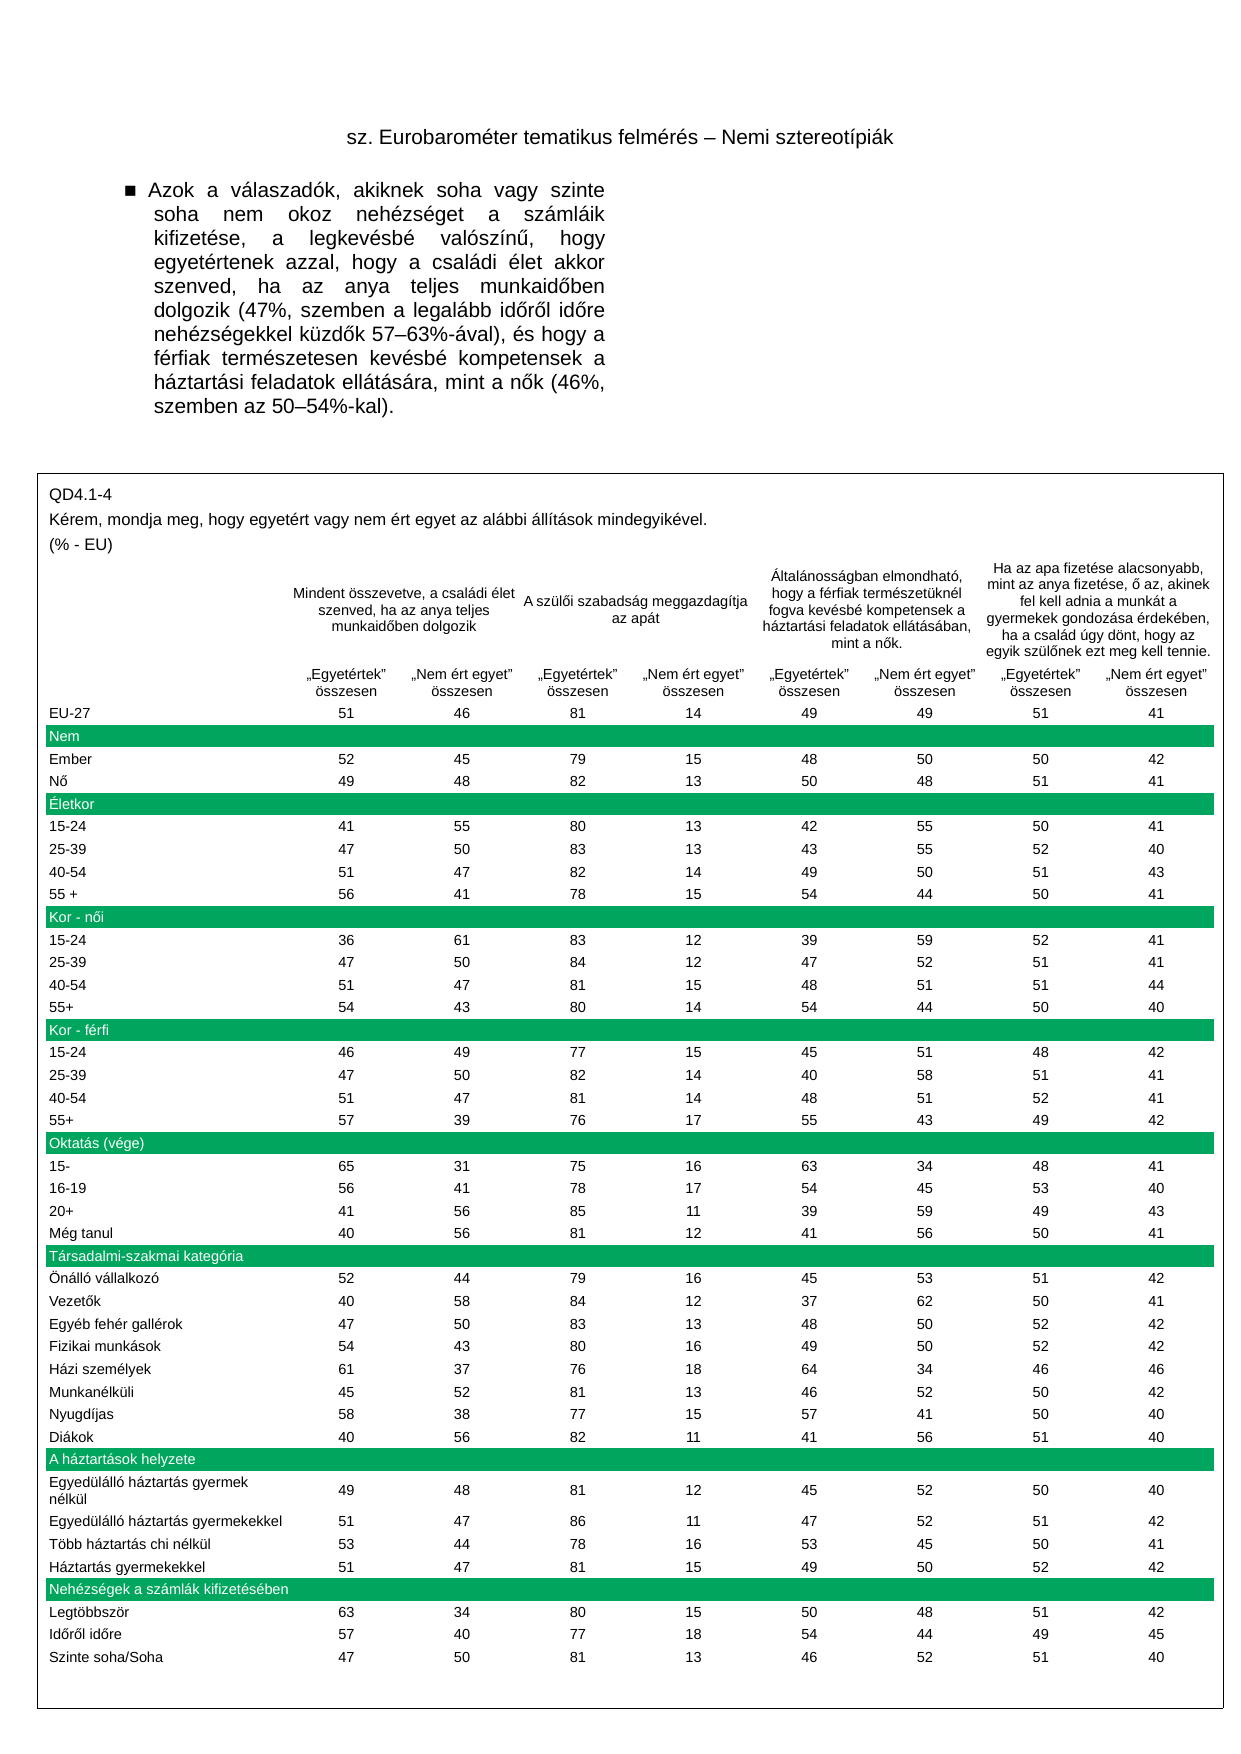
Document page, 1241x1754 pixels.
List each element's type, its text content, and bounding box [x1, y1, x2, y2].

table_cell 15 [635, 1601, 751, 1623]
table_cell Egyedülálló háztartás gyermekekkel [46, 1510, 288, 1533]
table_cell 41 [1098, 928, 1214, 951]
table_cell Még tanul [46, 1222, 288, 1245]
table_cell 11 [635, 1510, 751, 1533]
table_cell 56 [404, 1200, 520, 1222]
table_cell 82 [520, 1426, 635, 1448]
table_cell 41 [404, 883, 520, 906]
table_cell 41 [404, 1177, 520, 1199]
table_cell „Nem ért egyet” összesen [1098, 663, 1214, 702]
table_cell „Egyetértek” összesen [520, 663, 635, 702]
table_cell Társadalmi-szakmai kategória [46, 1245, 1214, 1267]
table_cell 51 [288, 1555, 404, 1578]
table_cell 16 [635, 1154, 751, 1177]
table_cell 59 [867, 928, 983, 951]
table_cell 13 [635, 838, 751, 860]
table_cell 55 [404, 815, 520, 838]
table_cell 79 [520, 748, 635, 770]
table_cell Fizikai munkások [46, 1335, 288, 1358]
table_cell 17 [635, 1109, 751, 1132]
table_cell Ember [46, 748, 288, 770]
table_cell 43 [404, 996, 520, 1019]
table_cell 45 [404, 748, 520, 770]
table_cell 52 [867, 951, 983, 973]
table_cell Nő [46, 770, 288, 793]
table_cell 15 [635, 1555, 751, 1578]
table_cell 54 [751, 883, 867, 906]
table_cell 48 [867, 770, 983, 793]
table_cell 51 [983, 951, 1098, 973]
table_cell 48 [983, 1041, 1098, 1064]
table_cell 51 [983, 860, 1098, 883]
table_cell 11 [635, 1426, 751, 1448]
table_cell 61 [288, 1358, 404, 1380]
table_cell 48 [751, 1086, 867, 1109]
table_cell 50 [867, 1555, 983, 1578]
table_cell Nyugdíjas [46, 1403, 288, 1426]
table_cell 58 [288, 1403, 404, 1426]
table_cell 41 [1098, 883, 1214, 906]
table_cell 50 [983, 1403, 1098, 1426]
table_cell 40 [288, 1290, 404, 1312]
table_cell 48 [751, 1313, 867, 1335]
table_cell „Egyetértek” összesen [983, 663, 1098, 702]
table_cell Legtöbbször [46, 1601, 288, 1623]
table_cell 78 [520, 1533, 635, 1555]
table_cell 82 [520, 770, 635, 793]
table_cell 51 [867, 974, 983, 996]
table_cell 52 [983, 838, 1098, 860]
table_cell Nehézségek a számlák kifizetésében [46, 1578, 1214, 1601]
table_cell 50 [404, 838, 520, 860]
table_cell „Egyetértek” összesen [288, 663, 404, 702]
table_cell 52 [288, 1267, 404, 1290]
table_cell 47 [404, 1086, 520, 1109]
table_cell 40 [1098, 838, 1214, 860]
table_cell 49 [751, 860, 867, 883]
table_cell 25-39 [46, 838, 288, 860]
table_cell 52 [983, 1086, 1098, 1109]
table_cell 49 [751, 702, 867, 725]
table_cell 83 [520, 838, 635, 860]
table_cell 86 [520, 1510, 635, 1533]
table_cell 48 [983, 1154, 1098, 1177]
table_cell 47 [751, 1510, 867, 1533]
table_cell 50 [867, 748, 983, 770]
table_cell 40 [1098, 996, 1214, 1019]
table_cell 41 [1098, 1222, 1214, 1245]
table_cell 49 [288, 1471, 404, 1510]
table_cell 50 [867, 860, 983, 883]
table_cell 51 [867, 1041, 983, 1064]
table_cell 50 [983, 1290, 1098, 1312]
table_cell 42 [1098, 1555, 1214, 1578]
table_cell 42 [1098, 1380, 1214, 1403]
table_cell 41 [1098, 1290, 1214, 1312]
table_cell 51 [983, 1426, 1098, 1448]
table_cell 63 [288, 1601, 404, 1623]
table_cell 40 [751, 1064, 867, 1086]
table_cell 14 [635, 860, 751, 883]
table_cell 11 [635, 1200, 751, 1222]
table_cell 44 [404, 1267, 520, 1290]
table_cell 38 [404, 1403, 520, 1426]
table_cell 57 [288, 1109, 404, 1132]
table_cell 15 [635, 1403, 751, 1426]
table_cell 46 [751, 1380, 867, 1403]
table_cell 44 [1098, 974, 1214, 996]
table_cell 46 [1098, 1358, 1214, 1380]
table_cell 16 [635, 1533, 751, 1555]
table_cell 16 [635, 1267, 751, 1290]
table_cell 49 [983, 1623, 1098, 1646]
table_cell [404, 531, 520, 556]
table_cell 46 [751, 1646, 867, 1668]
table_cell 53 [288, 1533, 404, 1555]
table_cell [1098, 531, 1214, 556]
table_cell 34 [404, 1601, 520, 1623]
table_cell 41 [1098, 770, 1214, 793]
table_cell 45 [288, 1380, 404, 1403]
table_cell Általánosságban elmondható, hogy a férfiak természetüknél fogva kevésbé kompetensek a háztartási feladatok ellátásában, mint a nők. [751, 556, 983, 663]
table_cell 77 [520, 1403, 635, 1426]
table_cell 14 [635, 1086, 751, 1109]
table_cell „Nem ért egyet” összesen [635, 663, 751, 702]
table_cell 51 [983, 1267, 1098, 1290]
table_cell 16-19 [46, 1177, 288, 1199]
table_cell 50 [751, 770, 867, 793]
table_cell 45 [867, 1533, 983, 1555]
table_cell 50 [983, 1471, 1098, 1510]
table_cell 51 [288, 860, 404, 883]
table_cell 56 [404, 1426, 520, 1448]
table_cell 50 [983, 1380, 1098, 1403]
table_cell 52 [983, 1313, 1098, 1335]
table_cell 34 [867, 1358, 983, 1380]
table_cell 52 [983, 1335, 1098, 1358]
table_cell 81 [520, 1471, 635, 1510]
table_cell 13 [635, 1646, 751, 1668]
table_cell 31 [404, 1154, 520, 1177]
table_cell 48 [867, 1601, 983, 1623]
table_cell 14 [635, 996, 751, 1019]
table_cell 40-54 [46, 1086, 288, 1109]
table_cell 48 [751, 974, 867, 996]
table_cell Önálló vállalkozó [46, 1267, 288, 1290]
table_cell 47 [404, 1510, 520, 1533]
table_cell 15- [46, 1154, 288, 1177]
table_cell 15 [635, 883, 751, 906]
table_cell 50 [983, 815, 1098, 838]
table_cell 53 [751, 1533, 867, 1555]
table_cell [867, 531, 983, 556]
text ■ Azok a válaszadók, akiknek soha vagy szinte soha nem okoz nehézséget a számláik kifizetése, a legkevésbé valószínű, hogy egyetértenek azzal, hogy a családi élet akkor szenved, ha az anya teljes munkaidőben dolgozik (47%, szemben a legalább időről időre nehézségekkel küzdők 57–63%-ával), és hogy a férfiak természetesen kevésbé kompetensek a háztartási feladatok ellátására, mint a nők (46%, szemben az 50–54%-kal). [124, 178, 605, 418]
table_cell 41 [751, 1426, 867, 1448]
table_cell 81 [520, 1086, 635, 1109]
table_cell 52 [867, 1471, 983, 1510]
table_cell 14 [635, 702, 751, 725]
table_cell 37 [751, 1290, 867, 1312]
table_cell 52 [867, 1646, 983, 1668]
table_cell 47 [404, 974, 520, 996]
table_cell 55+ [46, 1109, 288, 1132]
table_cell 83 [520, 928, 635, 951]
table_cell Háztartás gyermekekkel [46, 1555, 288, 1578]
table_cell 51 [867, 1086, 983, 1109]
table_cell 81 [520, 1646, 635, 1668]
table_cell [983, 531, 1098, 556]
table_cell 52 [404, 1380, 520, 1403]
table_cell 51 [288, 974, 404, 996]
table_cell 20+ [46, 1200, 288, 1222]
table_cell Egyedülálló háztartás gyermek nélkül [46, 1471, 288, 1510]
table_cell 41 [1098, 1064, 1214, 1086]
table_cell [520, 531, 635, 556]
table_cell 44 [867, 996, 983, 1019]
table_cell 50 [751, 1601, 867, 1623]
table_cell 45 [751, 1471, 867, 1510]
table_cell 41 [1098, 1533, 1214, 1555]
table_cell 42 [1098, 748, 1214, 770]
table_cell 43 [867, 1109, 983, 1132]
table_cell 81 [520, 702, 635, 725]
table_cell 41 [751, 1222, 867, 1245]
table_cell 50 [404, 1646, 520, 1668]
table_cell 56 [404, 1222, 520, 1245]
table_cell 42 [1098, 1267, 1214, 1290]
table_cell Kor - férfi [46, 1019, 1214, 1041]
table_cell 40 [288, 1426, 404, 1448]
table_cell 84 [520, 951, 635, 973]
table_cell 13 [635, 770, 751, 793]
table_cell 54 [751, 1177, 867, 1199]
table_cell 79 [520, 1267, 635, 1290]
table_cell 55 + [46, 883, 288, 906]
table_cell 56 [288, 1177, 404, 1199]
table_cell 36 [288, 928, 404, 951]
table_cell 45 [1098, 1623, 1214, 1646]
table_cell Ha az apa fizetése alacsonyabb, mint az anya fizetése, ő az, akinek fel kell adnia a munkát a gyermekek gondozása érdekében, ha a család úgy dönt, hogy az egyik szülőnek ezt meg kell tennie. [983, 556, 1214, 663]
table_cell 81 [520, 1222, 635, 1245]
table_cell 51 [983, 770, 1098, 793]
table_cell 13 [635, 1313, 751, 1335]
table_cell 46 [983, 1358, 1098, 1380]
table_cell 51 [288, 702, 404, 725]
table_cell 34 [867, 1154, 983, 1177]
table_cell 54 [288, 1335, 404, 1358]
table_cell 46 [404, 702, 520, 725]
table_cell „Egyetértek” összesen [751, 663, 867, 702]
table_cell 47 [288, 1313, 404, 1335]
table_cell 49 [751, 1335, 867, 1358]
table_cell Időről időre [46, 1623, 288, 1646]
table_cell 15 [635, 974, 751, 996]
table_cell 52 [288, 748, 404, 770]
table_cell 47 [288, 838, 404, 860]
table_cell [46, 556, 288, 663]
table_cell 50 [404, 951, 520, 973]
table_cell 58 [867, 1064, 983, 1086]
table_cell 43 [404, 1335, 520, 1358]
table_cell 65 [288, 1154, 404, 1177]
table_cell 39 [404, 1109, 520, 1132]
table_cell 51 [983, 1646, 1098, 1668]
table_cell 47 [288, 951, 404, 973]
table_cell 42 [1098, 1041, 1214, 1064]
table_cell 25-39 [46, 1064, 288, 1086]
table_cell 41 [867, 1403, 983, 1426]
table_cell Egyéb fehér gallérok [46, 1313, 288, 1335]
table_cell Mindent összevetve, a családi élet szenved, ha az anya teljes munkaidőben dolgozik [288, 556, 520, 663]
table_cell 48 [404, 770, 520, 793]
table_cell Szinte soha/Soha [46, 1646, 288, 1668]
table_cell 63 [751, 1154, 867, 1177]
table_cell 43 [751, 838, 867, 860]
table_cell 41 [288, 815, 404, 838]
table_cell 64 [751, 1358, 867, 1380]
table_cell 61 [404, 928, 520, 951]
table_cell 45 [867, 1177, 983, 1199]
table_cell 49 [404, 1041, 520, 1064]
table_cell 56 [288, 883, 404, 906]
table_cell 84 [520, 1290, 635, 1312]
table_cell 52 [983, 1555, 1098, 1578]
table_cell Munkanélküli [46, 1380, 288, 1403]
table_cell 50 [983, 883, 1098, 906]
table_cell 49 [867, 702, 983, 725]
table_cell „Nem ért egyet” összesen [867, 663, 983, 702]
table_cell 40 [288, 1222, 404, 1245]
table_cell 58 [404, 1290, 520, 1312]
table_cell 40-54 [46, 860, 288, 883]
table_cell 40 [1098, 1426, 1214, 1448]
table_cell 50 [867, 1335, 983, 1358]
table_cell 81 [520, 1380, 635, 1403]
table_cell 53 [867, 1267, 983, 1290]
table_cell 81 [520, 1555, 635, 1578]
table_cell 47 [288, 1646, 404, 1668]
table_cell 41 [1098, 1086, 1214, 1109]
table_cell 42 [1098, 1313, 1214, 1335]
table_cell 49 [983, 1200, 1098, 1222]
table_cell 18 [635, 1623, 751, 1646]
table_cell (% - EU) [46, 531, 404, 556]
table_cell 52 [983, 928, 1098, 951]
table_cell 44 [867, 883, 983, 906]
table_cell 42 [1098, 1510, 1214, 1533]
table_cell 55 [867, 815, 983, 838]
table_cell 55 [867, 838, 983, 860]
table_cell 47 [751, 951, 867, 973]
table_cell „Nem ért egyet” összesen [404, 663, 520, 702]
table_cell 47 [288, 1064, 404, 1086]
table_cell 76 [520, 1358, 635, 1380]
table_cell 39 [751, 928, 867, 951]
table_cell 15-24 [46, 815, 288, 838]
table_cell 41 [1098, 815, 1214, 838]
table_cell [46, 663, 288, 702]
table_cell 55 [751, 1109, 867, 1132]
table_cell 40 [1098, 1471, 1214, 1510]
table_cell 12 [635, 1222, 751, 1245]
table_cell 43 [1098, 860, 1214, 883]
table_cell 80 [520, 1601, 635, 1623]
table_cell 50 [404, 1313, 520, 1335]
table_cell 50 [983, 1533, 1098, 1555]
table_cell 54 [751, 996, 867, 1019]
table_cell 12 [635, 928, 751, 951]
table_cell 51 [983, 1510, 1098, 1533]
table_cell 16 [635, 1335, 751, 1358]
table_cell 50 [867, 1313, 983, 1335]
table_cell 41 [1098, 702, 1214, 725]
table_cell 51 [983, 702, 1098, 725]
table_cell 44 [867, 1623, 983, 1646]
table_cell 12 [635, 1290, 751, 1312]
table_cell 77 [520, 1623, 635, 1646]
table_cell [635, 531, 751, 556]
table_cell 57 [751, 1403, 867, 1426]
table_cell 15-24 [46, 1041, 288, 1064]
table_cell 81 [520, 974, 635, 996]
table_cell 42 [751, 815, 867, 838]
table_cell 83 [520, 1313, 635, 1335]
table_cell A szülői szabadság meggazdagítja az apát [520, 556, 751, 663]
table_cell 50 [983, 748, 1098, 770]
table_header QD4.1-4 [46, 481, 1214, 506]
table_cell 62 [867, 1290, 983, 1312]
table_cell Diákok [46, 1426, 288, 1448]
table_cell 56 [867, 1222, 983, 1245]
table_cell Nem [46, 725, 1214, 747]
table_cell 50 [404, 1064, 520, 1086]
table_cell 12 [635, 1471, 751, 1510]
table_cell 42 [1098, 1335, 1214, 1358]
table_cell 80 [520, 996, 635, 1019]
table_cell 14 [635, 1064, 751, 1086]
table_cell 40 [1098, 1646, 1214, 1668]
table_cell 41 [288, 1200, 404, 1222]
table_cell 49 [983, 1109, 1098, 1132]
table_cell 56 [867, 1426, 983, 1448]
table_cell 53 [983, 1177, 1098, 1199]
table_cell 42 [1098, 1109, 1214, 1132]
table_cell 44 [404, 1533, 520, 1555]
table_cell 82 [520, 860, 635, 883]
table_cell 37 [404, 1358, 520, 1380]
table_cell Kérem, mondja meg, hogy egyetért vagy nem ért egyet az alábbi állítások mindegyikével. [46, 506, 1214, 531]
table_cell 25-39 [46, 951, 288, 973]
table_cell 41 [1098, 1154, 1214, 1177]
table_cell 40-54 [46, 974, 288, 996]
table_cell 50 [983, 996, 1098, 1019]
table_cell 41 [1098, 951, 1214, 973]
table_cell 45 [751, 1041, 867, 1064]
table_cell 40 [1098, 1403, 1214, 1426]
table_cell 51 [288, 1086, 404, 1109]
table_cell 80 [520, 1335, 635, 1358]
table_cell 47 [404, 1555, 520, 1578]
table_cell 46 [288, 1041, 404, 1064]
table_cell 49 [751, 1555, 867, 1578]
table_cell 55+ [46, 996, 288, 1019]
table_cell 18 [635, 1358, 751, 1380]
table_cell 52 [867, 1380, 983, 1403]
table_cell 77 [520, 1041, 635, 1064]
table_cell 17 [635, 1177, 751, 1199]
table_cell Oktatás (vége) [46, 1132, 1214, 1154]
table_cell 76 [520, 1109, 635, 1132]
table_cell 15 [635, 1041, 751, 1064]
table_cell 40 [1098, 1177, 1214, 1199]
table_cell Kor - női [46, 906, 1214, 928]
table_cell 51 [983, 974, 1098, 996]
table_cell 15-24 [46, 928, 288, 951]
table_cell 12 [635, 951, 751, 973]
table_cell 43 [1098, 1200, 1214, 1222]
table_cell 45 [751, 1267, 867, 1290]
table_cell 57 [288, 1623, 404, 1646]
table_cell 15 [635, 748, 751, 770]
table_cell 51 [983, 1064, 1098, 1086]
table_cell 54 [288, 996, 404, 1019]
table_cell 48 [404, 1471, 520, 1510]
table_cell 51 [288, 1510, 404, 1533]
table_cell 82 [520, 1064, 635, 1086]
table_cell 80 [520, 815, 635, 838]
table_cell Házi személyek [46, 1358, 288, 1380]
table_cell 50 [983, 1222, 1098, 1245]
table_cell 85 [520, 1200, 635, 1222]
table_cell Több háztartás chi nélkül [46, 1533, 288, 1555]
table_cell 42 [1098, 1601, 1214, 1623]
table_cell Életkor [46, 793, 1214, 815]
table_cell 13 [635, 1380, 751, 1403]
table_cell 78 [520, 1177, 635, 1199]
table_cell 40 [404, 1623, 520, 1646]
table_cell 78 [520, 883, 635, 906]
table_cell 13 [635, 815, 751, 838]
table_cell [751, 531, 867, 556]
table_cell A háztartások helyzete [46, 1448, 1214, 1471]
table_cell 52 [867, 1510, 983, 1533]
table_cell 54 [751, 1623, 867, 1646]
table_cell Vezetők [46, 1290, 288, 1312]
table_cell 49 [288, 770, 404, 793]
table_cell 51 [983, 1601, 1098, 1623]
table_cell EU-27 [46, 702, 288, 725]
table_cell 48 [751, 748, 867, 770]
table_cell 59 [867, 1200, 983, 1222]
table_cell 47 [404, 860, 520, 883]
table_cell 39 [751, 1200, 867, 1222]
table_cell 75 [520, 1154, 635, 1177]
